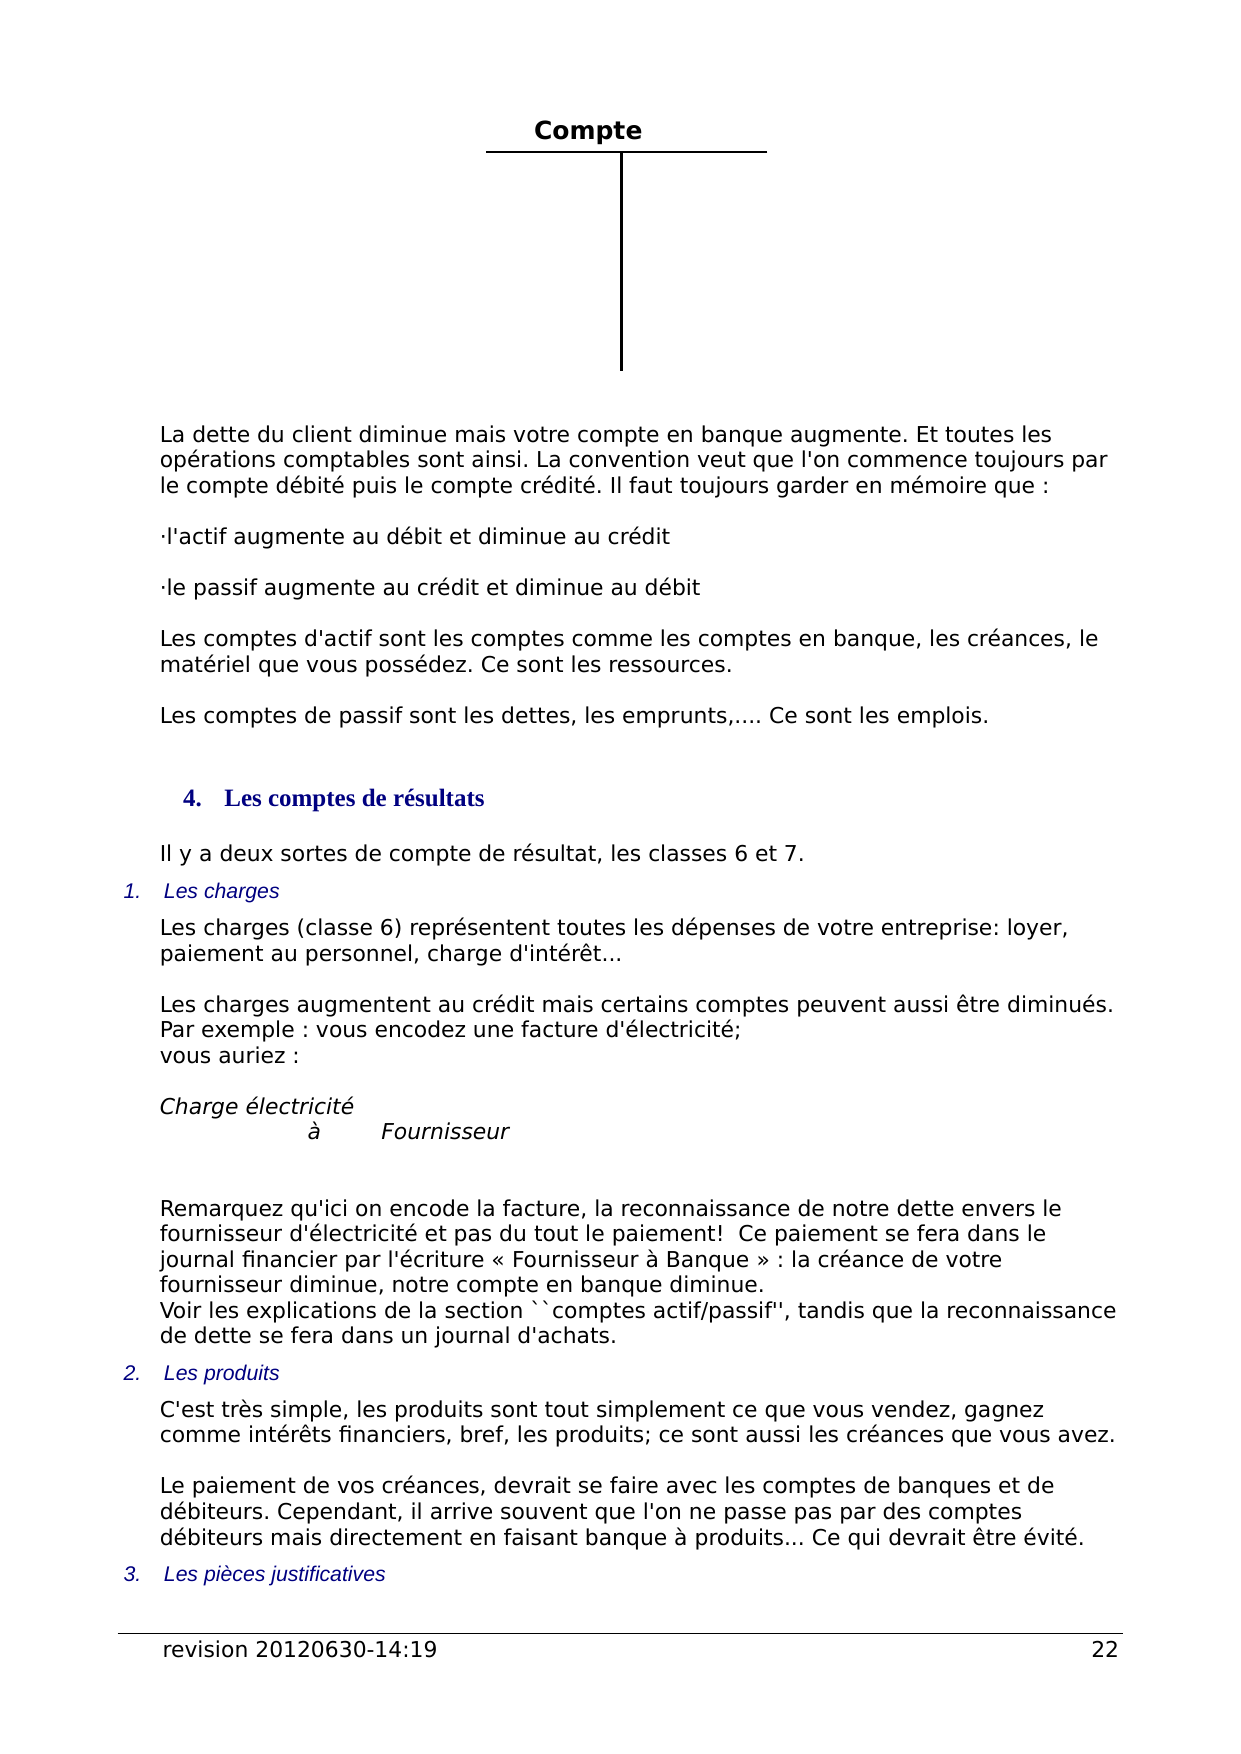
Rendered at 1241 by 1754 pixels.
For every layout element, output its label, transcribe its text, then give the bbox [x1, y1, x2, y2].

text Les charges augmentent au crédit mais certains comptes peuvent aussi être diminués. [159, 992, 1123, 1017]
subtitle Les pièces justificatives [117, 1562, 1123, 1586]
text Les comptes de passif sont les dettes, les emprunts,.... Ce sont les emplois. [159, 703, 1123, 728]
table_cell [486, 153, 620, 371]
subtitle Les comptes de résultats [177, 783, 1123, 812]
text La dette du client diminue mais votre compte en banque augmente. Et toutes les opérations comptables sont ainsi. La convention veut que l'on commence toujours par le compte débité puis le compte crédité. Il faut toujours garder en mémoire que : [159, 422, 1123, 499]
subtitle Les produits [117, 1361, 1123, 1385]
text Remarquez qu'ici on encode la facture, la reconnaissance de notre dette envers le fournisseur d'électricité et pas du tout le paiement! Ce paiement se fera dans le journal financier par l'écriture « Fournisseur à Banque » : la créance de votre fournisseur diminue, notre compte en banque diminue. [159, 1196, 1123, 1298]
text C'est très simple, les produits sont tout simplement ce que vous vendez, gagnez comme intérêts financiers, bref, les produits; ce sont aussi les créances que vous avez. [159, 1397, 1123, 1448]
text Les charges (classe 6) représentent toutes les dépenses de votre entreprise: loyer, paiement au personnel, charge d'intérêt... [159, 915, 1123, 966]
text Par exemple : vous encodez une facture d'électricité; [159, 1017, 1123, 1043]
text Charge électricité [159, 1094, 1123, 1119]
text vous auriez : [159, 1043, 1123, 1068]
text Voir les explications de la section ``comptes actif/passif'', tandis que la reconnaissance de dette se fera dans un journal d'achats. [159, 1298, 1123, 1349]
text Il y a deux sortes de compte de résultat, les classes 6 et 7. [159, 842, 1123, 867]
subtitle Les charges [117, 879, 1123, 903]
text à Fournisseur [159, 1119, 1123, 1145]
table_cell [623, 153, 767, 371]
text ·le passif augmente au crédit et diminue au débit [159, 575, 1123, 601]
table_header Compte [486, 89, 767, 151]
text ·l'actif augmente au débit et diminue au crédit [159, 524, 1123, 550]
text Les comptes d'actif sont les comptes comme les comptes en banque, les créances, le matériel que vous possédez. Ce sont les ressources. [159, 626, 1123, 677]
text Le paiement de vos créances, devrait se faire avec les comptes de banques et de débiteurs. Cependant, il arrive souvent que l'on ne passe pas par des comptes débiteurs mais directement en faisant banque à produits... Ce qui devrait être évité. [159, 1473, 1123, 1550]
